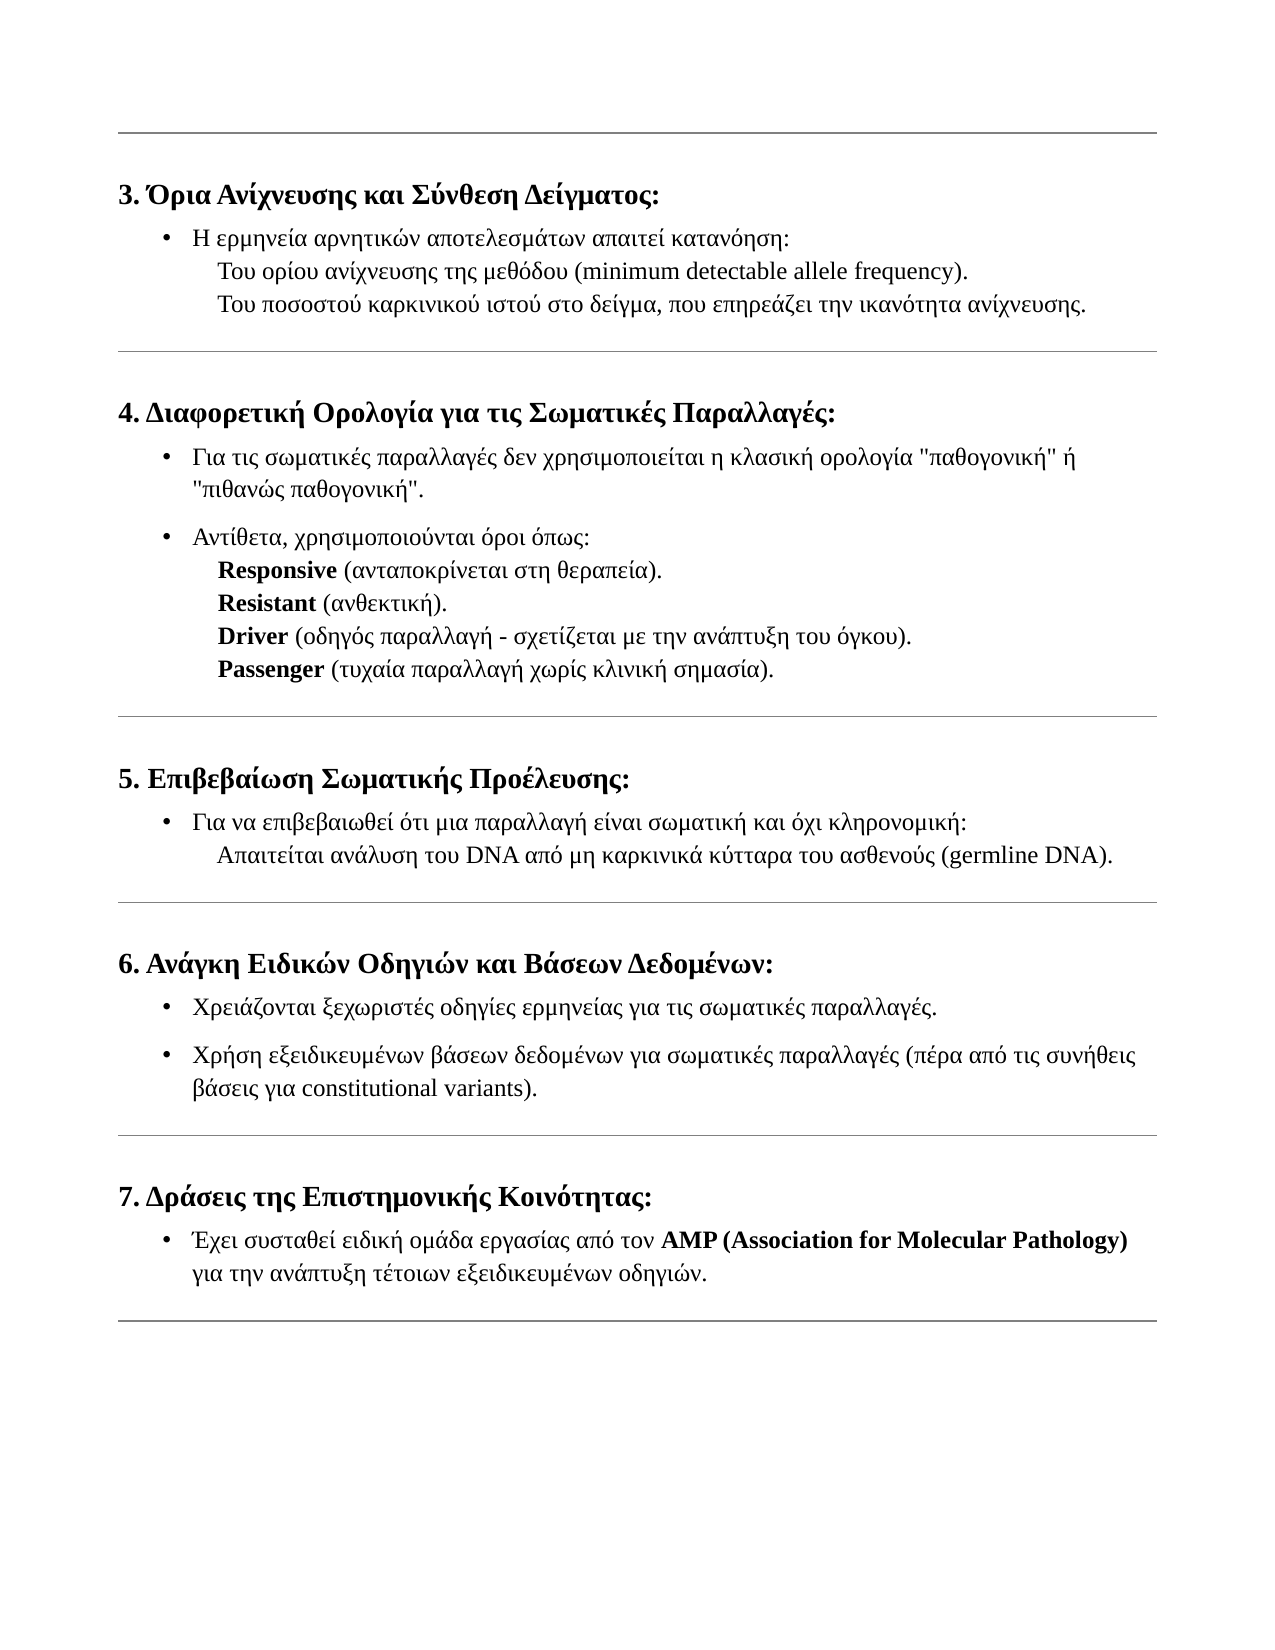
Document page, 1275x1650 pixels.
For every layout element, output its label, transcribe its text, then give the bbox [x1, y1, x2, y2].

subtitle 6. Ανάγκη Ειδικών Οδηγιών και Βάσεων Δεδομένων: [118, 946, 1157, 980]
list Η ερμηνεία αρνητικών αποτελεσμάτων απαιτεί κατανόηση: ✅ Του ορίου ανίχνευσης της μεθόδου (minimum detectable allele frequency). ✅ Του ποσοστού καρκινικού ιστού στο δείγμα, που επηρεάζει την ικανότητα ανίχνευσης. [162, 223, 1157, 318]
list Έχει συσταθεί ειδική ομάδα εργασίας από τον AMP (Association for Molecular Pathology) για την ανάπτυξη τέτοιων εξειδικευμένων οδηγιών. [162, 1225, 1157, 1287]
subtitle 3. Όρια Ανίχνευσης και Σύνθεση Δείγματος: [118, 177, 1157, 211]
list Χρήση εξειδικευμένων βάσεων δεδομένων για σωματικές παραλλαγές (πέρα από τις συνήθεις βάσεις για constitutional variants). [162, 1040, 1157, 1102]
list Χρειάζονται ξεχωριστές οδηγίες ερμηνείας για τις σωματικές παραλλαγές. [162, 992, 1157, 1021]
subtitle 4. Διαφορετική Ορολογία για τις Σωματικές Παραλλαγές: [118, 396, 1157, 429]
list Για τις σωματικές παραλλαγές δεν χρησιμοποιείται η κλασική ορολογία "παθογονική" ή "πιθανώς παθογονική". [162, 442, 1157, 503]
subtitle 7. Δράσεις της Επιστημονικής Κοινότητας: [118, 1179, 1157, 1213]
list Αντίθετα, χρησιμοποιούνται όροι όπως: ✅ Responsive (ανταποκρίνεται στη θεραπεία). ✅ Resistant (ανθεκτική). ✅ Driver (οδηγός παραλλαγή - σχετίζεται με την ανάπτυξη του όγκου). ✅ Passenger (τυχαία παραλλαγή χωρίς κλινική σημασία). [162, 522, 1157, 683]
list Για να επιβεβαιωθεί ότι μια παραλλαγή είναι σωματική και όχι κληρονομική: ✅ Απαιτείται ανάλυση του DNA από μη καρκινικά κύτταρα του ασθενούς (germline DNA). [162, 807, 1157, 868]
subtitle 5. Επιβεβαίωση Σωματικής Προέλευσης: [118, 761, 1157, 794]
